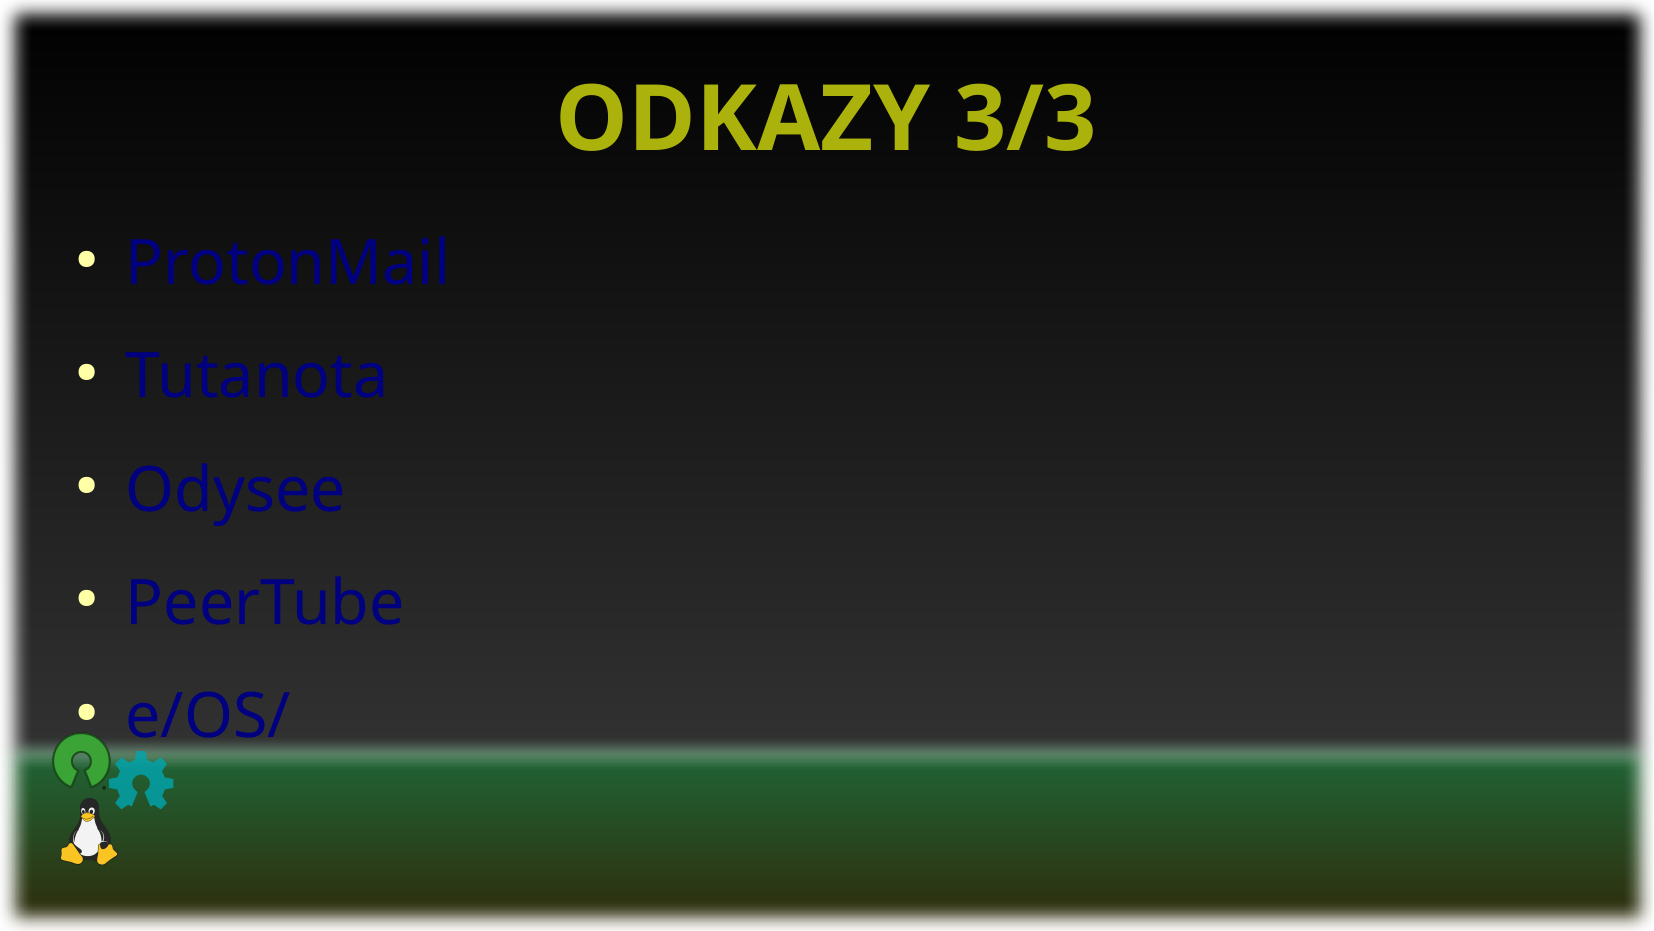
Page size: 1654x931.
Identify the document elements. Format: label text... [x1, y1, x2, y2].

list ProtonMail Tutanota Odysee PeerTube e/OS/ [59, 217, 1601, 758]
title Odkazy 3/3 [82, 37, 1571, 193]
picture [44, 726, 119, 866]
